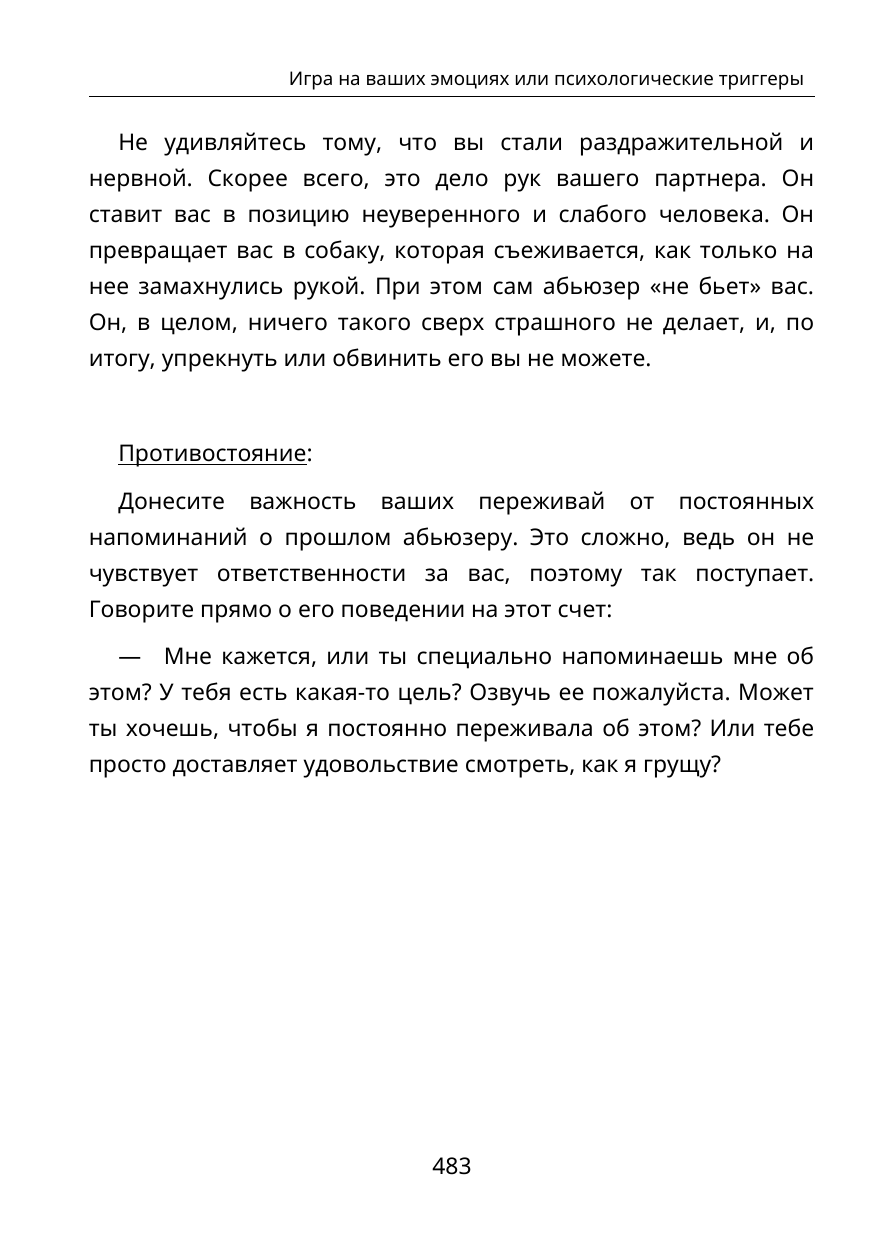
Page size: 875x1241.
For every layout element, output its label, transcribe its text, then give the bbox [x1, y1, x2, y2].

text Противостояние: [88, 437, 815, 468]
text Не удивляйтесь тому, что вы стали раздражительной и нервной. Скорее всего, это дело рук вашего партнера. Он ставит вас в позицию неуверенного и слабого человека. Он превращает вас в собаку, которая съеживается, как только на нее замахнулись рукой. При этом сам абьюзер «не бьет» вас. Он, в целом, ничего такого сверх страшного не делает, и, по итогу, упрекнуть или обвинить его вы не можете. [88, 126, 815, 373]
text Донесите важность ваших переживай от постоянных напоминаний о прошлом абьюзеру. Это сложно, ведь он не чувствует ответственности за вас, поэтому так поступает. Говорите прямо о его поведении на этот счет: [88, 485, 815, 624]
list Мне кажется, или ты специально напоминаешь мне об этом? У тебя есть какая-то цель? Озвучь ее пожалуйста. Может ты хочешь, чтобы я постоянно переживала об этом? Или тебе просто доставляет удовольствие смотреть, как я грущу? [88, 640, 815, 779]
